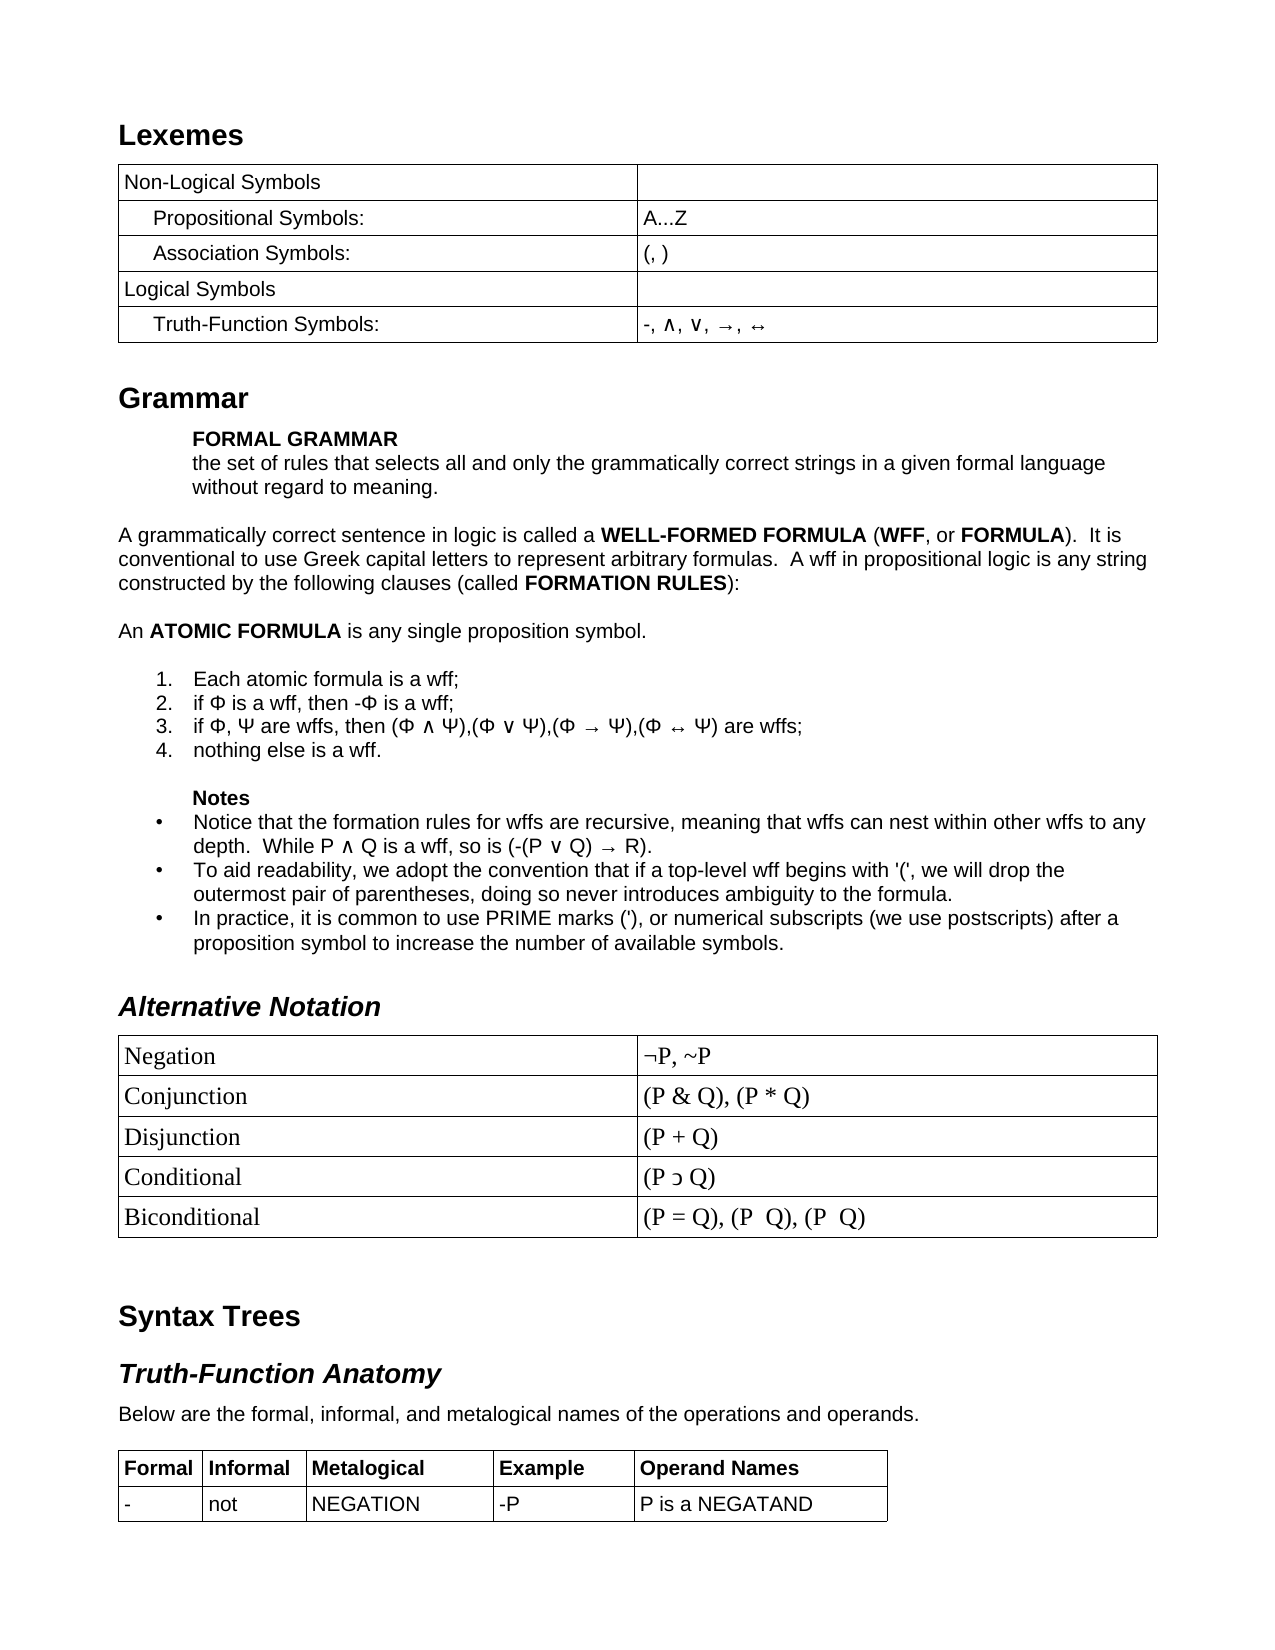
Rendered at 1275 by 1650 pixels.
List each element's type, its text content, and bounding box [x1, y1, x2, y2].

text FORMAL GRAMMAR [192, 427, 1157, 451]
table_cell Biconditional [119, 1197, 637, 1237]
subtitle Grammar [118, 381, 1157, 414]
table_cell (P + Q) [638, 1117, 1157, 1156]
table_cell [638, 272, 1157, 306]
table_header ¬P, ~P [638, 1036, 1157, 1075]
list In practice, it is common to use PRIME marks ('), or numerical subscripts (we use postscripts) after a proposition symbol to increase the number of available symbols. [156, 906, 1157, 954]
table_cell P is a NEGATAND [635, 1487, 887, 1521]
table_cell Conjunction [119, 1076, 637, 1116]
table_cell Truth-Function Symbols: [119, 307, 637, 342]
subtitle Lexemes [118, 118, 1157, 152]
table_cell - [119, 1487, 202, 1521]
table_header Formal [119, 1451, 202, 1486]
table_header Informal [203, 1451, 306, 1486]
table_header Example [494, 1451, 634, 1486]
list nothing else is a wff. [156, 738, 1157, 762]
list if Φ is a wff, then -Φ is a wff; [156, 690, 1157, 714]
table_cell Conditional [119, 1157, 637, 1196]
subtitle Alternative Notation [118, 991, 1157, 1023]
table_cell (P & Q), (P * Q) [638, 1076, 1157, 1116]
table_header Non-Logical Symbols [119, 165, 637, 200]
table_cell not [203, 1487, 306, 1521]
table_header Negation [119, 1036, 637, 1075]
table_header Operand Names [635, 1451, 887, 1486]
list Notice that the formation rules for wffs are recursive, meaning that wffs can nest within other wffs to any depth. While P ∧ Q is a wff, so is (-(P ∨ Q) → R). [156, 810, 1157, 858]
table_header Metalogical [307, 1451, 493, 1486]
table_cell Disjunction [119, 1117, 637, 1156]
table_header [638, 165, 1157, 200]
subtitle Truth-Function Anatomy [118, 1358, 1157, 1389]
table_cell Propositional Symbols: [119, 201, 637, 235]
table_cell Association Symbols: [119, 236, 637, 271]
subtitle Syntax Trees [118, 1299, 1157, 1333]
table_cell (P = Q), (P Q), (P Q) [638, 1197, 1157, 1237]
list To aid readability, we adopt the convention that if a top-level wff begins with '(', we will drop the outermost pair of parentheses, doing so never introduces ambiguity to the formula. [156, 858, 1157, 906]
text the set of rules that selects all and only the grammatically correct strings in a given formal language without regard to meaning. [192, 451, 1157, 499]
table_cell A...Z [638, 201, 1157, 235]
text An ATOMIC FORMULA is any single proposition symbol. [118, 618, 1157, 642]
table_cell (P ↄ Q) [638, 1157, 1157, 1196]
table_cell Logical Symbols [119, 272, 637, 306]
table_cell -, ∧, ∨, →, ↔ [638, 307, 1157, 342]
text Below are the formal, informal, and metalogical names of the operations and operands. [118, 1402, 1157, 1426]
list Each atomic formula is a wff; [156, 666, 1157, 690]
table_cell NEGATION [307, 1487, 493, 1521]
table_cell -P [494, 1487, 634, 1521]
text A grammatically correct sentence in logic is called a WELL-FORMED FORMULA (WFF, or FORMULA). It is conventional to use Greek capital letters to represent arbitrary formulas. A wff in propositional logic is any string constructed by the following clauses (called FORMATION RULES): [118, 523, 1157, 594]
list if Φ, Ψ are wffs, then (Φ ∧ Ψ),(Φ ∨ Ψ),(Φ → Ψ),(Φ ↔ Ψ) are wffs; [156, 714, 1157, 738]
text Notes [192, 786, 1157, 810]
table_cell (, ) [638, 236, 1157, 271]
